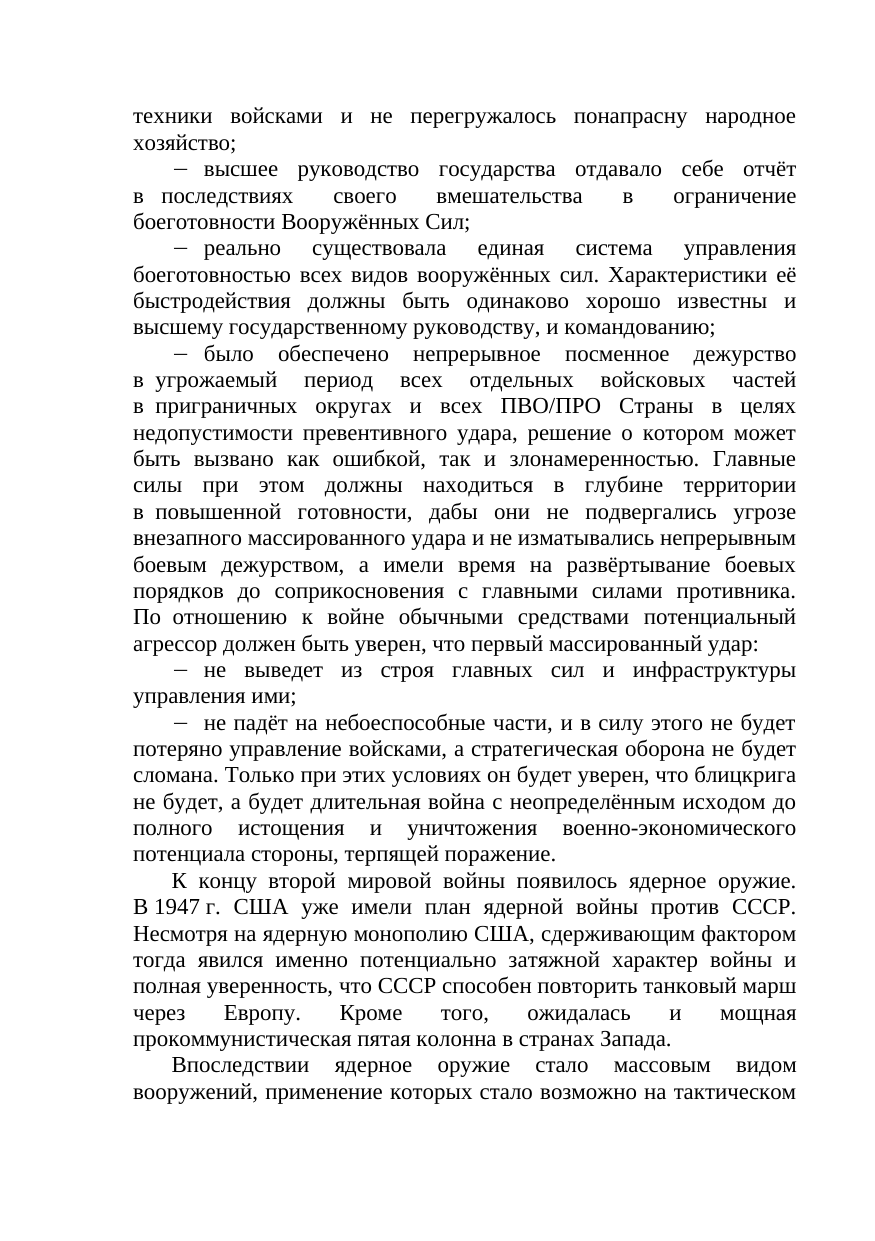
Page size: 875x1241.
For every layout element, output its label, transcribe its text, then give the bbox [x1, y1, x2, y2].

text К концу второй мировой войны появилось ядерное оружие. В 1947 г. США уже имели план ядерной войны против СССР. Несмотря на ядерную монополию США, сдерживающим фактором тогда явился именно потенциально затяжной характер войны и полная уверенность, что СССР способен повторить танковый марш через Европу. Кроме того, ожидалась и мощная прокоммунистическая пятая колонна в странах Запада. [133, 867, 797, 1051]
list техники войсками и не перегружалось понапрасну народное хозяйство; [133, 103, 797, 155]
list не выведет из строя главных сил и инфраструктуры управления ими; [133, 656, 797, 709]
list было обеспечено непрерывное посменное дежурство в угрожаемый период всех отдельных войсковых частей в приграничных округах и всех ПВО/ПРО Страны в целях недопустимости превентивного удара, решение о котором может быть вызвано как ошибкой, так и злонамеренностью. Главные силы при этом должны находиться в глубине территории в повышенной готовности, дабы они не подвергались угрозе внезапного массированного удара и не изматывались непрерывным боевым дежурством, а имели время на развёртывание боевых порядков до соприкосновения с главными силами противника. По отношению к войне обычными средствами потенциальный агрессор должен быть уверен, что первый массированный удар: [133, 340, 797, 656]
list высшее руководство государства отдавало себе отчёт в последствиях своего вмешательства в ограничение боеготовности Вооружённых Сил; [133, 155, 797, 234]
list реально существовала единая система управления боеготовностью всех видов вооружённых сил. Характеристики её быстродействия должны быть одинаково хорошо известны и высшему государственному руководству, и командованию; [133, 234, 797, 340]
text Впоследствии ядерное оружие стало массовым видом вооружений, применение которых стало возможно на тактическом [133, 1051, 797, 1104]
list не падёт на небоеспособные части, и в силу этого не будет потеряно управление войсками, а стратегическая оборона не будет сломана. Только при этих условиях он будет уверен, что блицкрига не будет, а будет длительная война с неопределённым исходом до полного истощения и уничтожения военно-экономического потенциала стороны, терпящей поражение. [133, 709, 797, 867]
